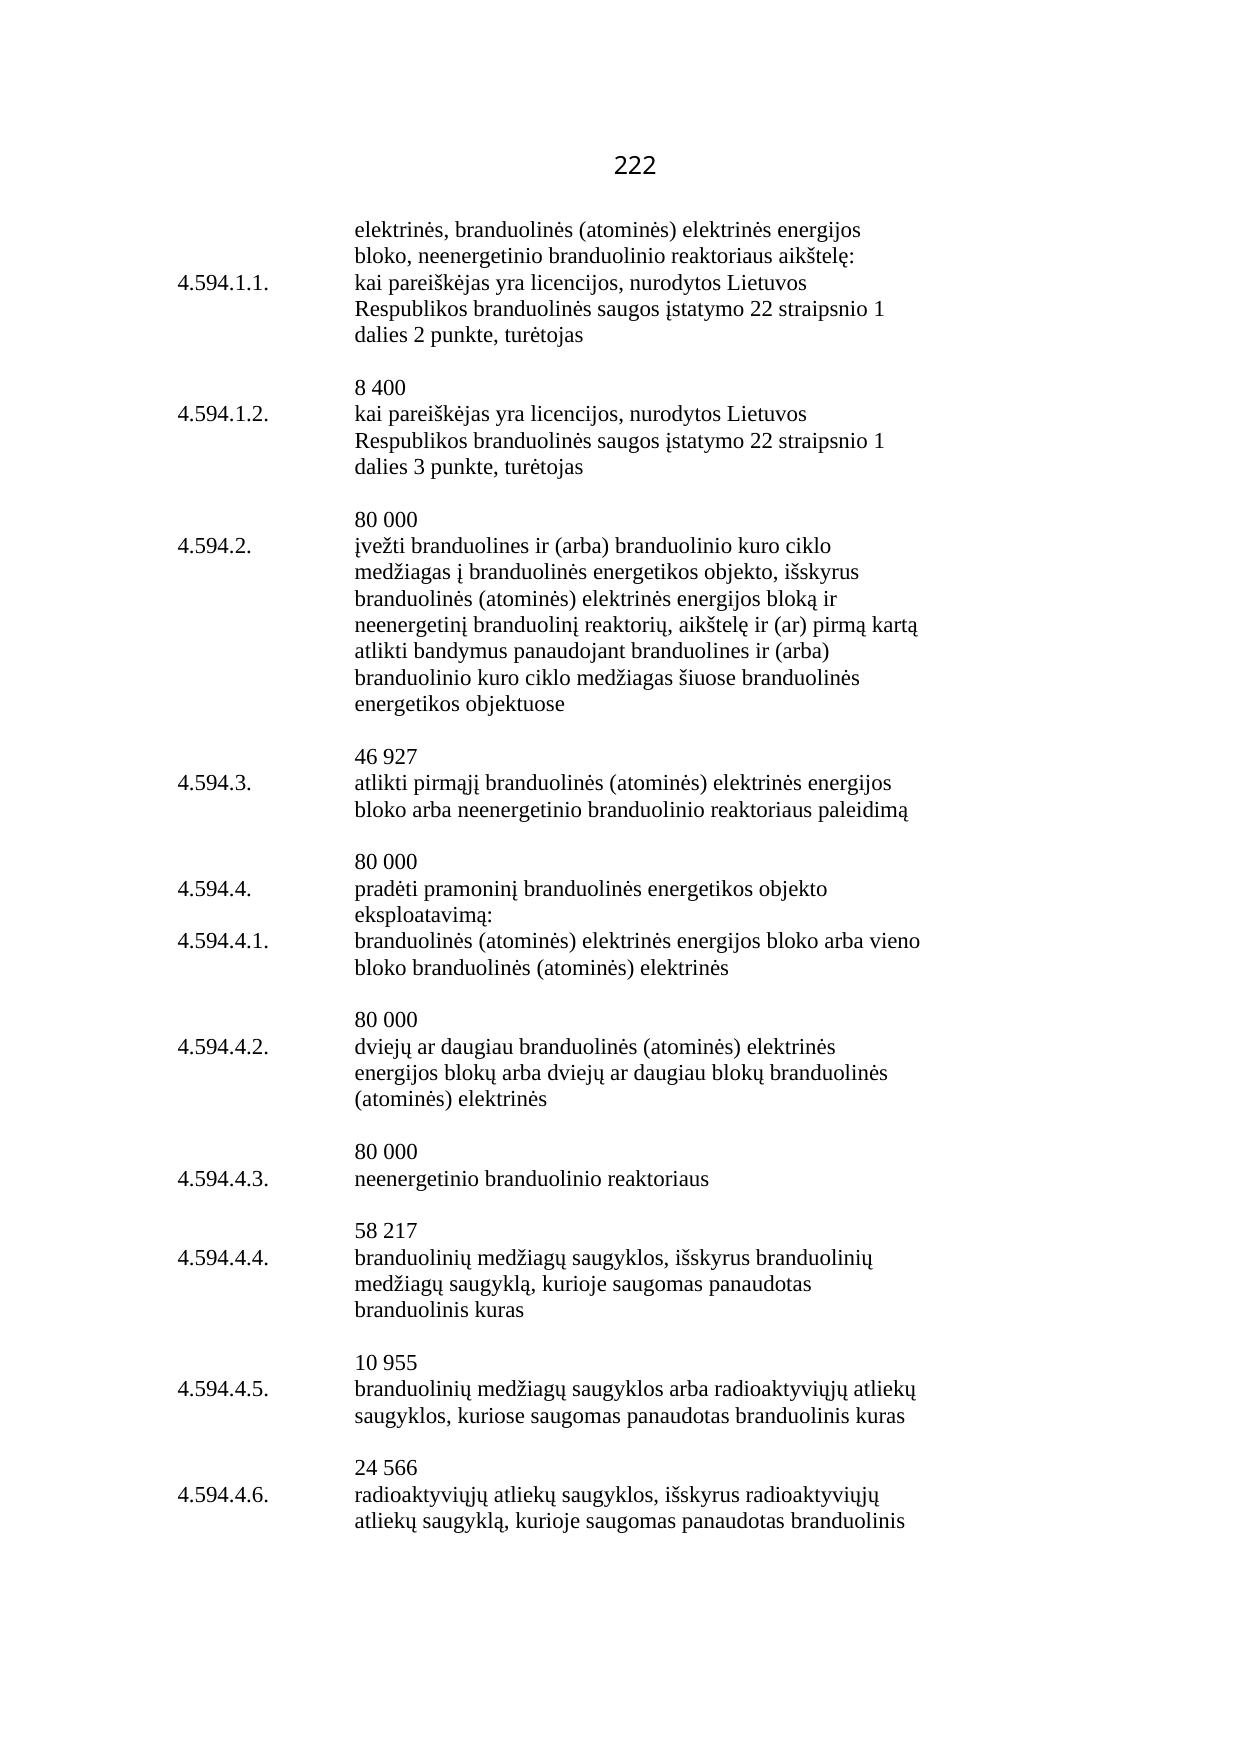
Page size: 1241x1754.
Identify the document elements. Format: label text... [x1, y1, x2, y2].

text Respublikos branduolinės saugos įstatymo 22 straipsnio 1 [354, 427, 945, 453]
text 4.594.3. atlikti pirmąjį branduolinės (atominės) elektrinės energijos [177, 769, 945, 796]
text 4.594.4. pradėti pramoninį branduolinės energetikos objekto [177, 875, 945, 901]
text 4.594.1.2. kai pareiškėjas yra licencijos, nurodytos Lietuvos [177, 400, 945, 427]
text branduolinės (atominės) elektrinės energijos bloką ir [354, 585, 945, 611]
text medžiagų saugyklą, kurioje saugomas panaudotas [354, 1270, 945, 1296]
text branduolinis kuras 10 955 [354, 1296, 945, 1375]
text branduolinio kuro ciklo medžiagas šiuose branduolinės [354, 664, 945, 690]
text Respublikos branduolinės saugos įstatymo 22 straipsnio 1 [354, 295, 945, 321]
text elektrinės, branduolinės (atominės) elektrinės energijos [354, 216, 945, 242]
text atlikti bandymus panaudojant branduolines ir (arba) [354, 637, 945, 664]
text (atominės) elektrinės 80 000 [354, 1086, 945, 1164]
text energetikos objektuose 46 927 [354, 690, 945, 769]
text 4.594.4.6. radioaktyviųjų atliekų saugyklos, išskyrus radioaktyviųjų [177, 1481, 945, 1507]
text eksploatavimą: [354, 901, 945, 927]
text dalies 2 punkte, turėtojas 8 400 [354, 321, 945, 400]
text 4.594.4.1. branduolinės (atominės) elektrinės energijos bloko arba vieno [177, 927, 945, 954]
text 4.594.4.4. branduolinių medžiagų saugyklos, išskyrus branduolinių [177, 1244, 945, 1270]
text neenergetinį branduolinį reaktorių, aikštelę ir (ar) pirmą kartą [354, 611, 945, 637]
text medžiagas į branduolinės energetikos objekto, išskyrus [354, 558, 945, 585]
text 4.594.1.1. kai pareiškėjas yra licencijos, nurodytos Lietuvos [177, 268, 945, 295]
text atliekų saugyklą, kurioje saugomas panaudotas branduolinis [354, 1507, 945, 1533]
text 4.594.4.2. dviejų ar daugiau branduolinės (atominės) elektrinės [177, 1033, 945, 1059]
text 4.594.4.3. neenergetinio branduolinio reaktoriaus 58 217 [177, 1164, 945, 1244]
text bloko, neenergetinio branduolinio reaktoriaus aikštelę: [354, 242, 945, 268]
text saugyklos, kuriose saugomas panaudotas branduolinis kuras 24 566 [354, 1402, 945, 1481]
text dalies 3 punkte, turėtojas 80 000 [354, 453, 945, 532]
text 4.594.4.5. branduolinių medžiagų saugyklos arba radioaktyviųjų atliekų [177, 1375, 945, 1402]
text bloko branduolinės (atominės) elektrinės 80 000 [354, 954, 945, 1033]
text bloko arba neenergetinio branduolinio reaktoriaus paleidimą 80 000 [354, 796, 945, 875]
text 4.594.2. įvežti branduolines ir (arba) branduolinio kuro ciklo [177, 532, 945, 558]
text energijos blokų arba dviejų ar daugiau blokų branduolinės [354, 1059, 945, 1086]
